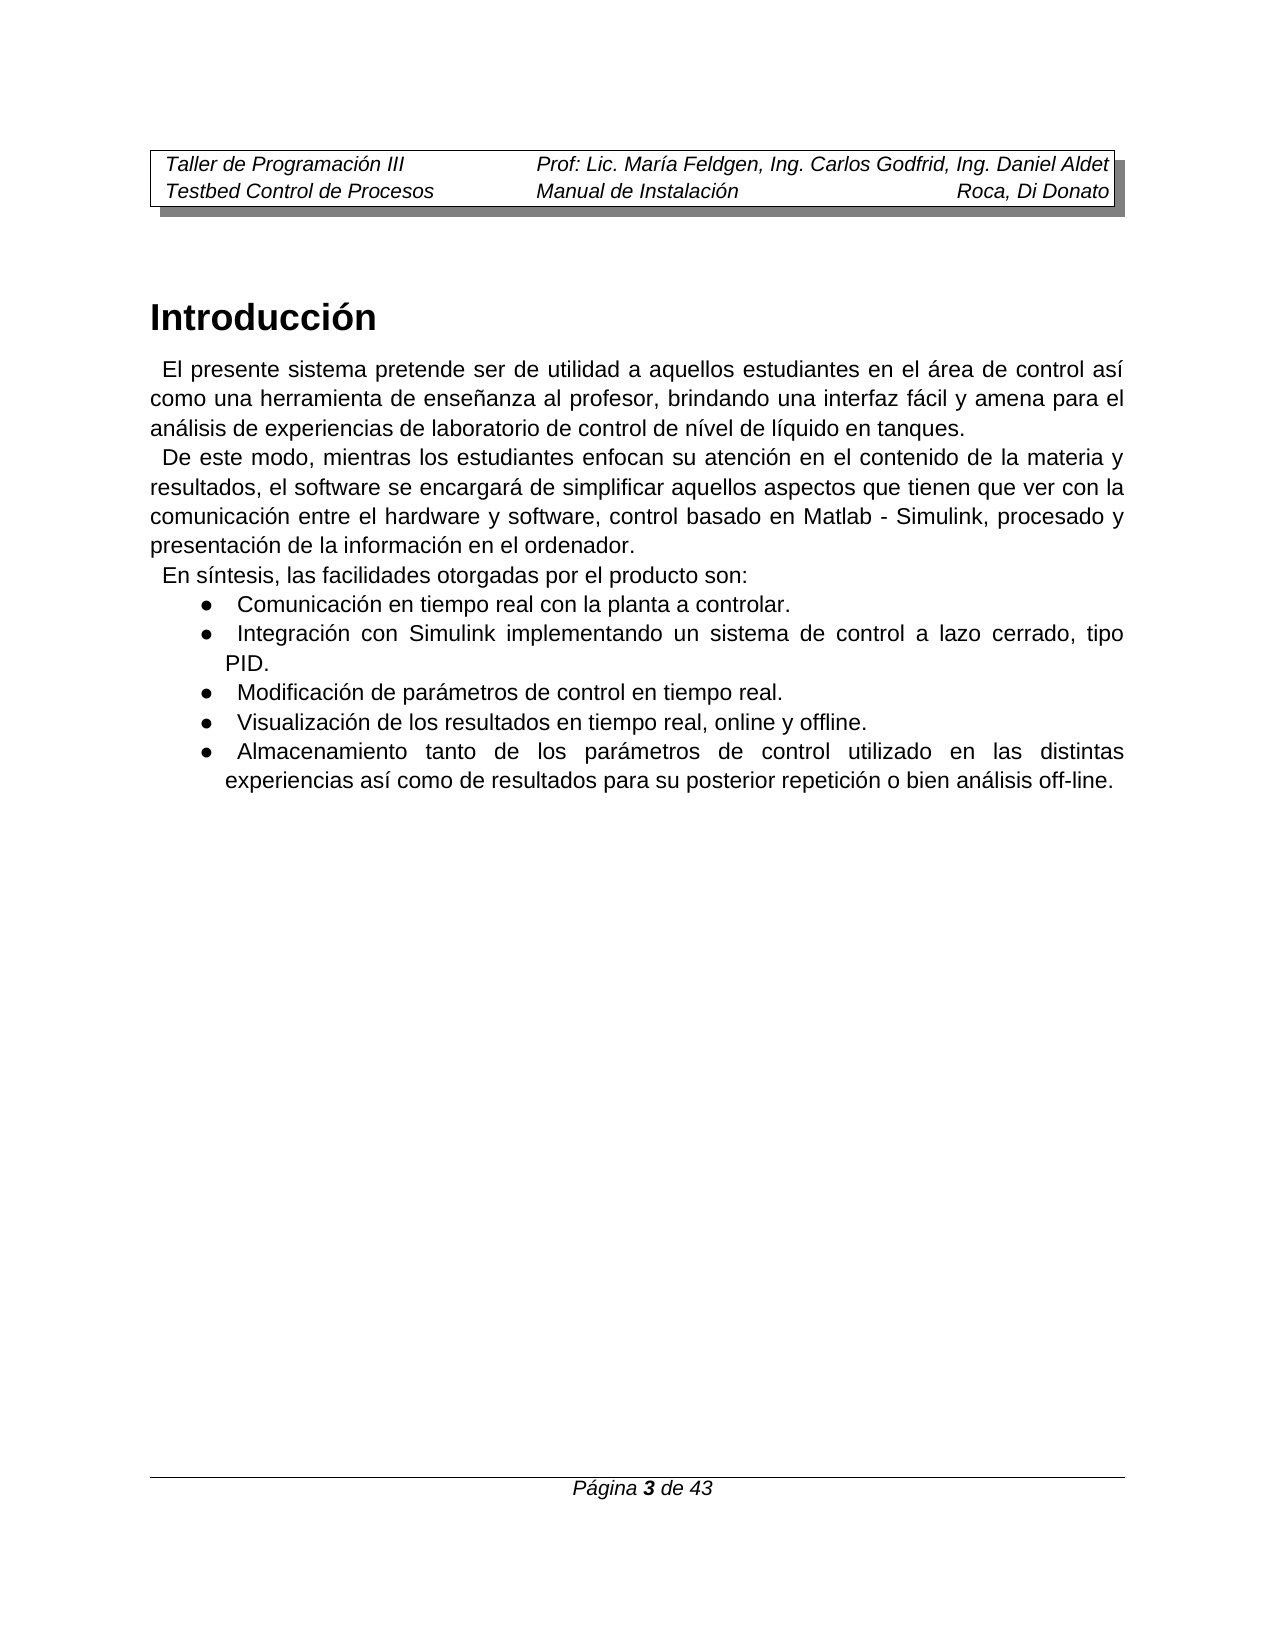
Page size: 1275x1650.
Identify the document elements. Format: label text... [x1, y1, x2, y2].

list Comunicación en tiempo real con la planta a controlar. [187, 592, 1125, 617]
text De este modo, mientras los estudiantes enfocan su atención en el contenido de la materia y resultados, el software se encargará de simplificar aquellos aspectos que tienen que ver con la comunicación entre el hardware y software, control basado en Matlab - Simulink, procesado y presentación de la información en el ordenador. [150, 445, 1125, 558]
text El presente sistema pretende ser de utilidad a aquellos estudiantes en el área de control así como una herramienta de enseñanza al profesor, brindando una interfaz fácil y amena para el análisis de experiencias de laboratorio de control de nível de líquido en tanques. [150, 357, 1125, 441]
list Visualización de los resultados en tiempo real, online y offline. [187, 709, 1125, 735]
list Integración con Simulink implementando un sistema de control a lazo cerrado, tipo PID. [187, 621, 1125, 676]
list Modificación de parámetros de control en tiempo real. [187, 680, 1125, 705]
text En síntesis, las facilidades otorgadas por el producto son: [150, 562, 1125, 588]
subtitle Introducción [150, 296, 1125, 338]
list Almacenamiento tanto de los parámetros de control utilizado en las distintas experiencias así como de resultados para su posterior repetición o bien análisis off-line. [187, 738, 1125, 793]
